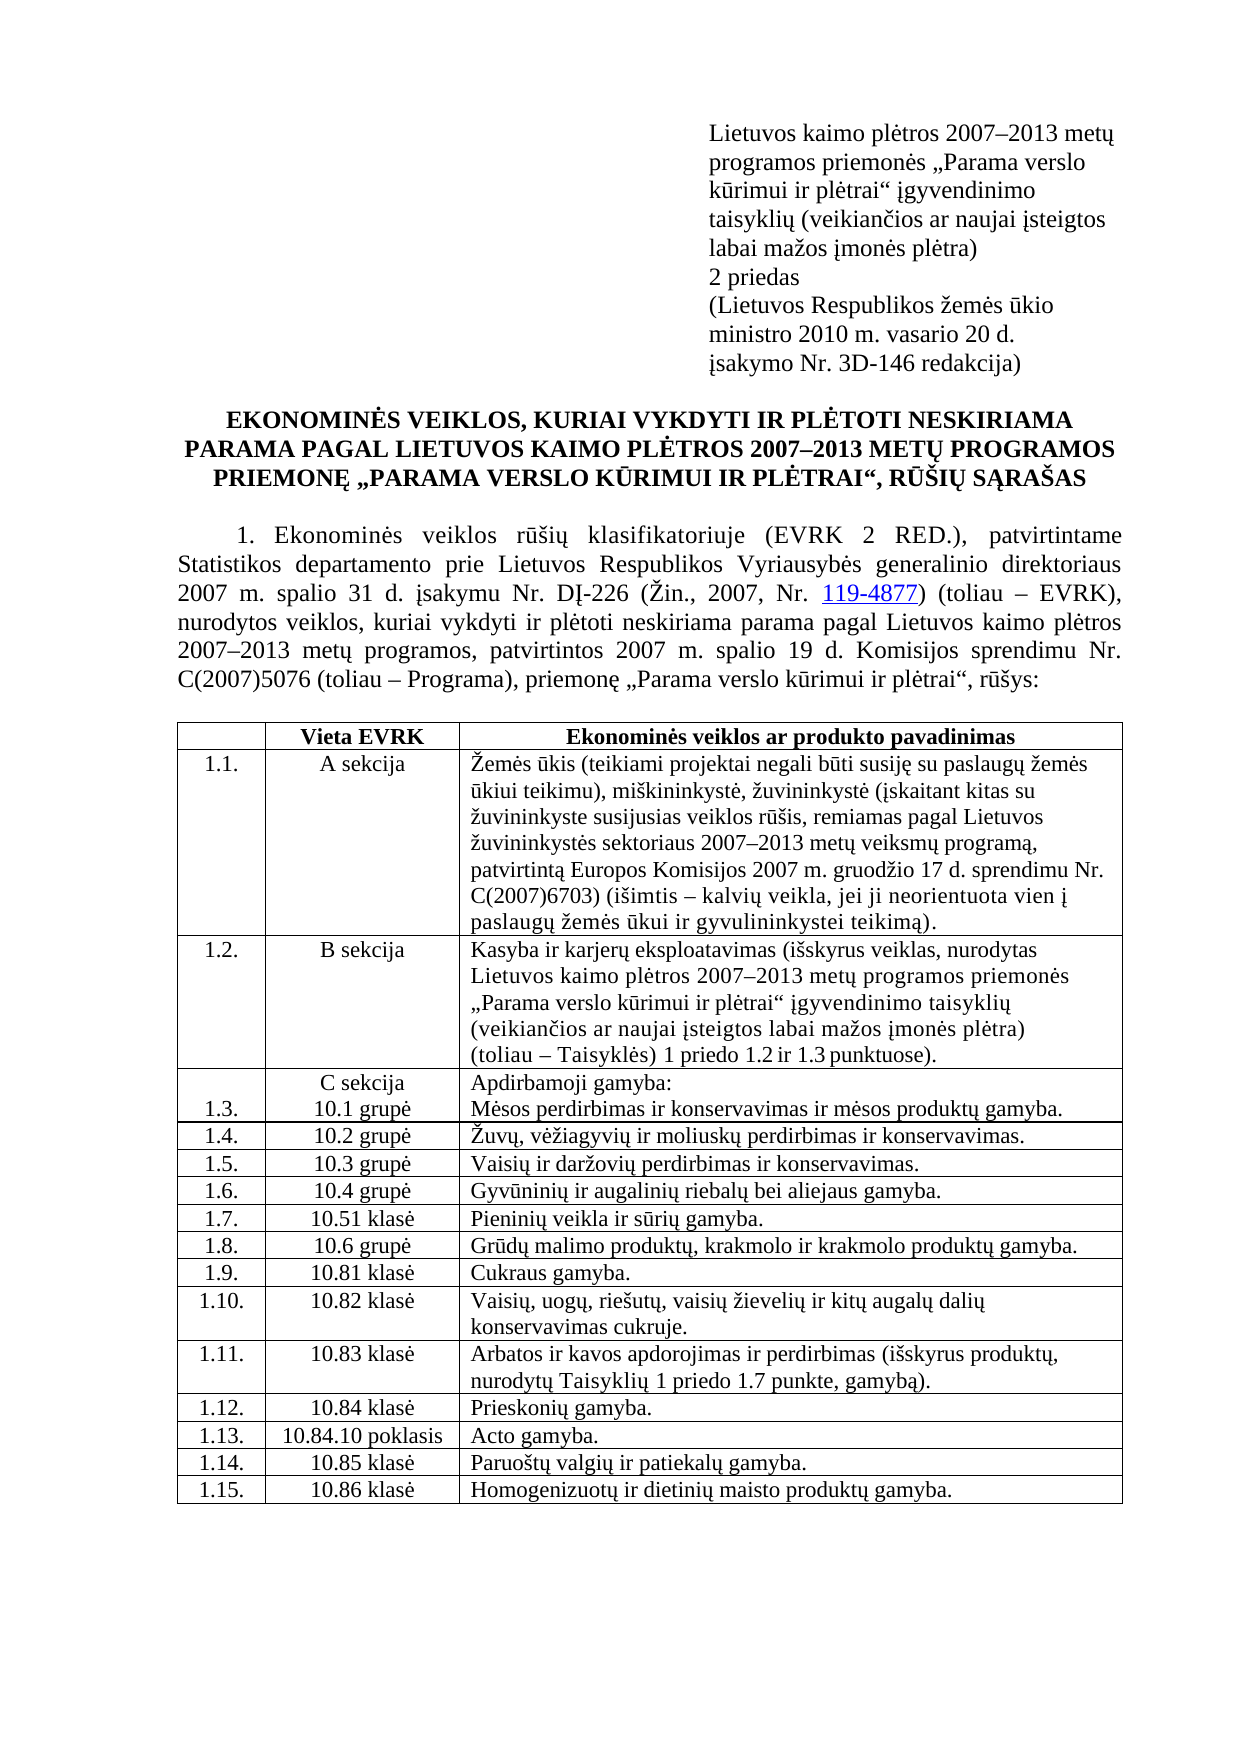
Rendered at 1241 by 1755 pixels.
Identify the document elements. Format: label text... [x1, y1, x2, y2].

table_cell 10.85 klasė [266, 1449, 459, 1475]
table_cell Žuvų, vėžiagyvių ir moliuskų perdirbimas ir konservavimas. [460, 1123, 1122, 1149]
table_header [178, 723, 265, 749]
text įsakymo Nr. 3D-146 redakcija) [177, 348, 1122, 377]
table_cell Vaisių, uogų, riešutų, vaisių žievelių ir kitų augalų dalių konservavimas cukruje. [460, 1287, 1122, 1339]
table_cell 10.51 klasė [266, 1205, 459, 1231]
table_cell Mėsos perdirbimas ir konservavimas ir mėsos produktų gamyba. [460, 1095, 1122, 1121]
table_cell Kasyba ir karjerų eksploatavimas (išskyrus veiklas, nurodytas Lietuvos kaimo plėtros 2007–2013 metų programos priemonės „Parama verslo kūrimui ir plėtrai“ įgyvendinimo taisyklių (veikiančios ar naujai įsteigtos labai mažos įmonės plėtra) (toliau – Taisyklės) 1 priedo 1.2 ir 1.3 punktuose). [460, 936, 1122, 1068]
table_cell Prieskonių gamyba. [460, 1394, 1122, 1421]
table_cell 10.6 grupė [266, 1232, 459, 1258]
table_cell B sekcija [266, 936, 459, 1068]
table_cell Paruoštų valgių ir patiekalų gamyba. [460, 1449, 1122, 1475]
table_header Ekonominės veiklos ar produkto pavadinimas [460, 723, 1122, 749]
text programos priemonės „Parama verslo [177, 147, 1122, 176]
table_cell 10.86 klasė [266, 1476, 459, 1503]
table_cell 1.12. [178, 1394, 265, 1421]
table_cell 10.84 klasė [266, 1394, 459, 1421]
table_cell Homogenizuotų ir dietinių maisto produktų gamyba. [460, 1476, 1122, 1503]
table_cell 1.8. [178, 1232, 265, 1258]
text 2 priedas [177, 262, 1122, 291]
table_cell Žemės ūkis (teikiami projektai negali būti susiję su paslaugų žemės ūkiui teikimu), miškininkystė, žuvininkystė (įskaitant kitas su žuvininkyste susijusias veiklos rūšis, remiamas pagal Lietuvos žuvininkystės sektoriaus 2007–2013 metų veiksmų programą, patvirtintą Europos Komisijos 2007 m. gruodžio 17 d. sprendimu Nr. C(2007)6703) (išimtis – kalvių veikla, jei ji neorientuota vien į paslaugų žemės ūkui ir gyvulininkystei teikimą). [460, 750, 1122, 935]
table_cell 10.83 klasė [266, 1341, 459, 1393]
table_header Vieta EVRK [266, 723, 459, 749]
table_cell C sekcija [266, 1069, 459, 1095]
table_cell Cukraus gamyba. [460, 1259, 1122, 1286]
table_cell 1.9. [178, 1259, 265, 1286]
table_cell 1.1. [178, 750, 265, 935]
text kūrimui ir plėtrai“ įgyvendinimo [177, 176, 1122, 204]
text 1. Ekonominės veiklos rūšių klasifikatoriuje (EVRK 2 RED.), patvirtintame Statistikos departamento prie Lietuvos Respublikos Vyriausybės generalinio direktoriaus 2007 m. spalio 31 d. įsakymu Nr. DĮ-226 (Žin., 2007, Nr. 119-4877) (toliau – EVRK), nurodytos veiklos, kuriai vykdyti ir plėtoti neskiriama parama pagal Lietuvos kaimo plėtros 2007–2013 metų programos, patvirtintos 2007 m. spalio 19 d. Komisijos sprendimu Nr. C(2007)5076 (toliau – Programa), priemonę „Parama verslo kūrimui ir plėtrai“, rūšys: [177, 521, 1122, 693]
table_cell Grūdų malimo produktų, krakmolo ir krakmolo produktų gamyba. [460, 1232, 1122, 1258]
table_cell Apdirbamoji gamyba: [460, 1069, 1122, 1095]
table_cell [178, 1069, 265, 1095]
text labai mažos įmonės plėtra) [177, 233, 1122, 262]
table_cell 1.4. [178, 1123, 265, 1149]
table_cell 1.3. [178, 1095, 265, 1121]
table_cell 1.2. [178, 936, 265, 1068]
table_cell Pieninių veikla ir sūrių gamyba. [460, 1205, 1122, 1231]
table_cell 10.2 grupė [266, 1123, 459, 1149]
text ministro 2010 m. vasario 20 d. [177, 319, 1122, 348]
table_cell Gyvūninių ir augalinių riebalų bei aliejaus gamyba. [460, 1177, 1122, 1203]
table_cell 10.82 klasė [266, 1287, 459, 1339]
table_cell 10.4 grupė [266, 1177, 459, 1203]
table_cell 1.7. [178, 1205, 265, 1231]
table_cell A sekcija [266, 750, 459, 935]
table_cell 1.13. [178, 1422, 265, 1448]
table_cell 10.84.10 poklasis [266, 1422, 459, 1448]
table_cell 1.10. [178, 1287, 265, 1339]
table_cell 1.14. [178, 1449, 265, 1475]
table_cell 1.15. [178, 1476, 265, 1503]
table_cell 1.5. [178, 1150, 265, 1176]
table_cell 10.1 grupė [266, 1095, 459, 1121]
table_cell Vaisių ir daržovių perdirbimas ir konservavimas. [460, 1150, 1122, 1176]
table_cell Arbatos ir kavos apdorojimas ir perdirbimas (išskyrus produktų, nurodytų Taisyklių 1 priedo 1.7 punkte, gamybą). [460, 1341, 1122, 1393]
table_cell 10.3 grupė [266, 1150, 459, 1176]
text Lietuvos kaimo plėtros 2007–2013 metų [709, 118, 1122, 147]
text (Lietuvos Respublikos žemės ūkio [177, 291, 1122, 319]
table_cell 10.81 klasė [266, 1259, 459, 1286]
text EkonominĖS veiklOS, kuriAI vykdyTI ir plėtOTI NESKIRIAMA PARAMA pagal lietuvos kaimo plėtros 2007–2013 metų programos priemonę „PARAMA VERSLO KŪRIMUI IR PLĖTRAI“, RŪŠIŲ sąrašas [177, 406, 1122, 492]
text taisyklių (veikiančios ar naujai įsteigtos [177, 204, 1122, 233]
table_cell 1.11. [178, 1341, 265, 1393]
table_cell 1.6. [178, 1177, 265, 1203]
table_cell Acto gamyba. [460, 1422, 1122, 1448]
